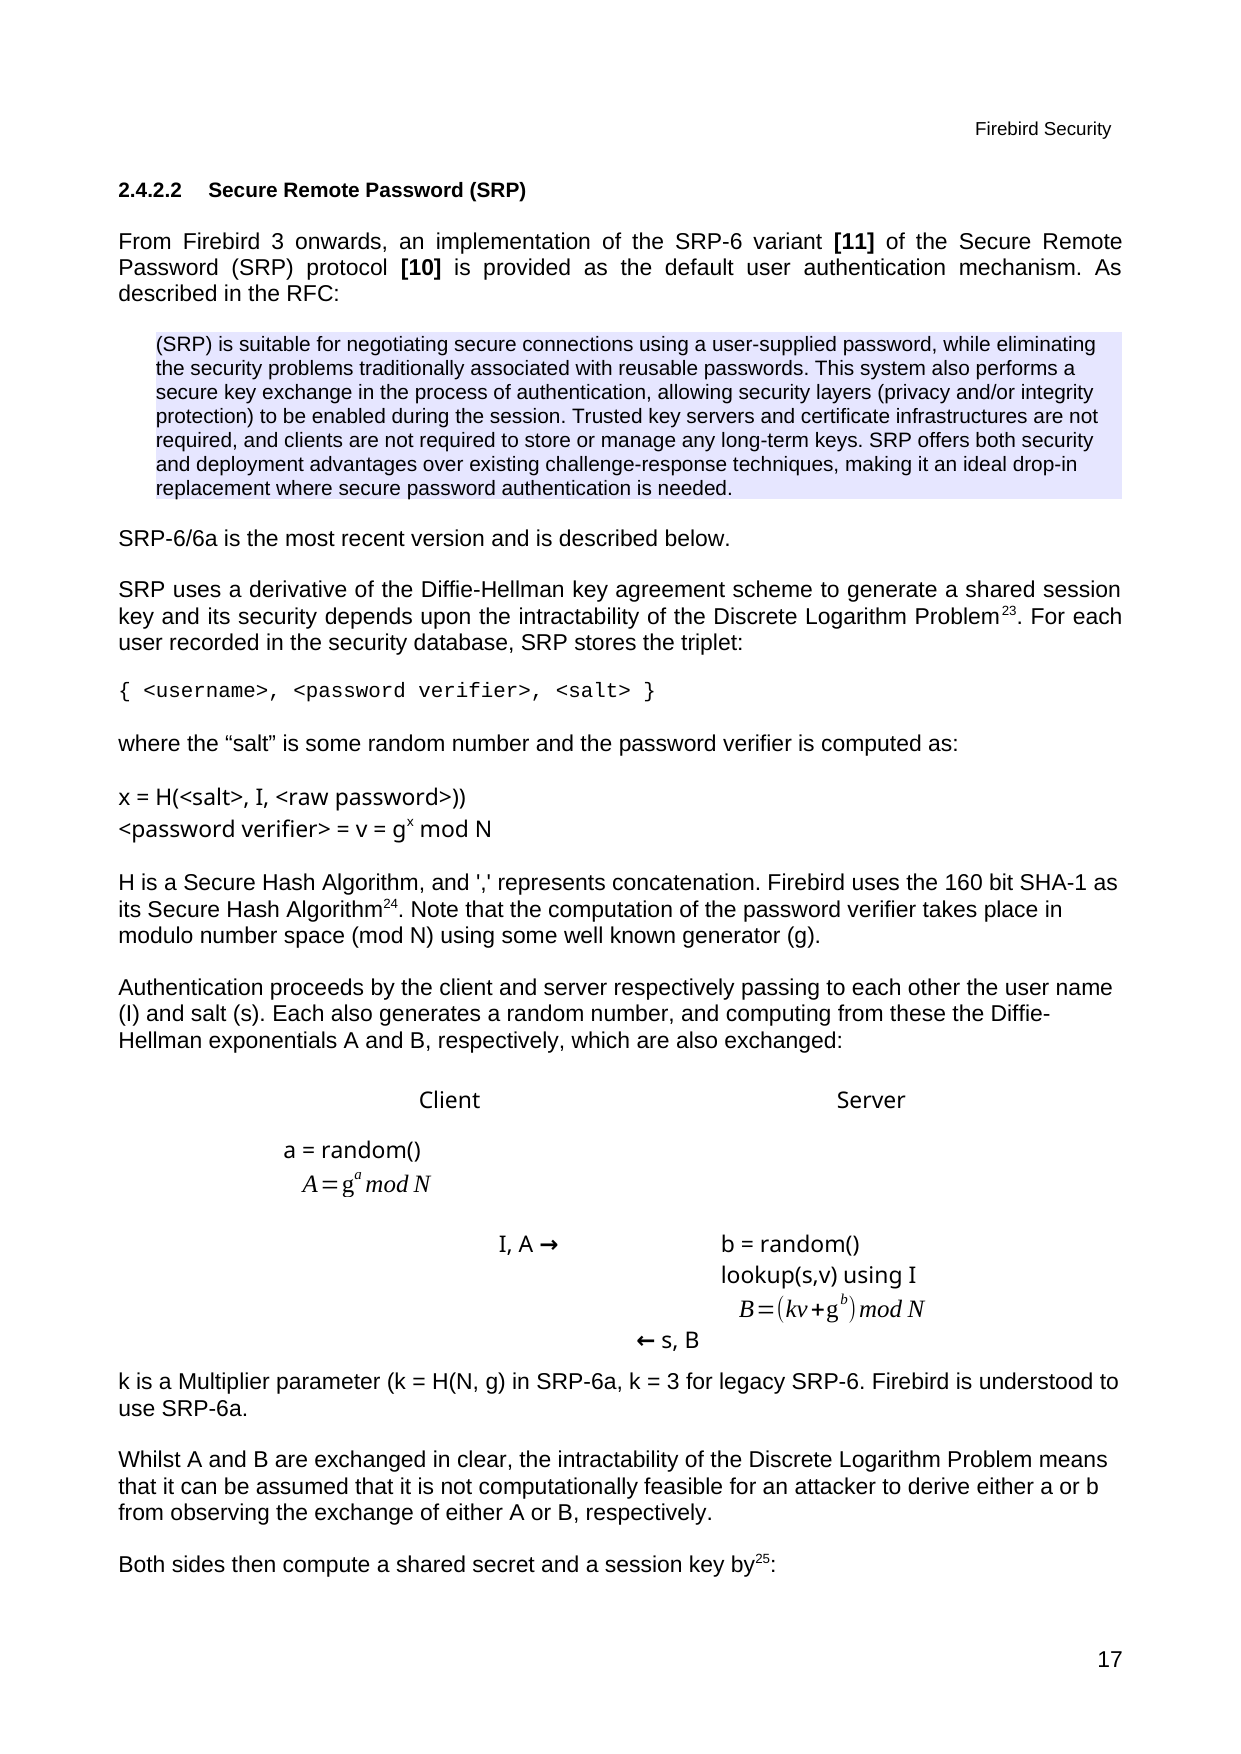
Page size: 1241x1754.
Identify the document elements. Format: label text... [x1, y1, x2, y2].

text Whilst A and B are exchanged in clear, the intractability of the Discrete Logarithm Problem means that it can be assumed that it is not computationally feasible for an attacker to derive either a or b from observing the exchange of either A or B, respectively. [118, 1446, 1122, 1525]
text (SRP) is suitable for negotiating secure connections using a user-supplied password, while eliminating the security problems traditionally associated with reusable passwords. This system also performs a secure key exchange in the process of authentication, allowing security layers (privacy and/or integrity protection) to be enabled during the session. Trusted key servers and certificate infrastructures are not required, and clients are not required to store or manage any long-term keys. SRP offers both security and deployment advantages over existing challenge-response techniques, making it an ideal drop-in replacement where secure password authentication is needed. [156, 332, 1122, 499]
text <password verifier> = v = gx mod N [118, 813, 1122, 844]
table_cell b = random() lookup(s,v) using I ← s, B [621, 1129, 1121, 1368]
text Both sides then compute a shared secret and a session key by: [118, 1551, 1122, 1577]
text x = H(<salt>, I, <raw password>)) [118, 781, 1122, 813]
text From Firebird 3 onwards, an implementation of the SRP-6 variant [11] of the Secure Remote Password (SRP) protocol [10] is provided as the default user authentication mechanism. As described in the RFC: [118, 228, 1122, 307]
text SRP uses a derivative of the Diffie-Hellman key agreement scheme to generate a shared session key and its security depends upon the intractability of the Discrete Logarithm Problem. For each user recorded in the security database, SRP stores the triplet: [118, 576, 1122, 655]
text k is a Multiplier parameter (k = H(N, g) in SRP-6a, k = 3 for legacy SRP-6. Firebird is understood to use SRP-6a. [118, 1368, 1122, 1421]
text { <username>, <password verifier>, <salt> } [118, 680, 1122, 704]
table_header Client [278, 1079, 621, 1129]
table_cell a = random() I, A → [278, 1129, 621, 1368]
table_header Server [621, 1079, 1121, 1129]
subtitle Secure Remote Password (SRP) [118, 178, 1122, 202]
text Authentication proceeds by the client and server respectively passing to each other the user name (I) and salt (s). Each also generates a random number, and computing from these the Diffie-Hellman exponentials A and B, respectively, which are also exchanged: [118, 974, 1122, 1053]
text SRP-6/6a is the most recent version and is described below. [118, 525, 1122, 551]
text H is a Secure Hash Algorithm, and ',' represents concatenation. Firebird uses the 160 bit SHA-1 as its Secure Hash Algorithm. Note that the computation of the password verifier takes place in modulo number space (mod N) using some well known generator (g). [118, 869, 1122, 948]
text where the “salt” is some random number and the password verifier is computed as: [118, 729, 1122, 756]
